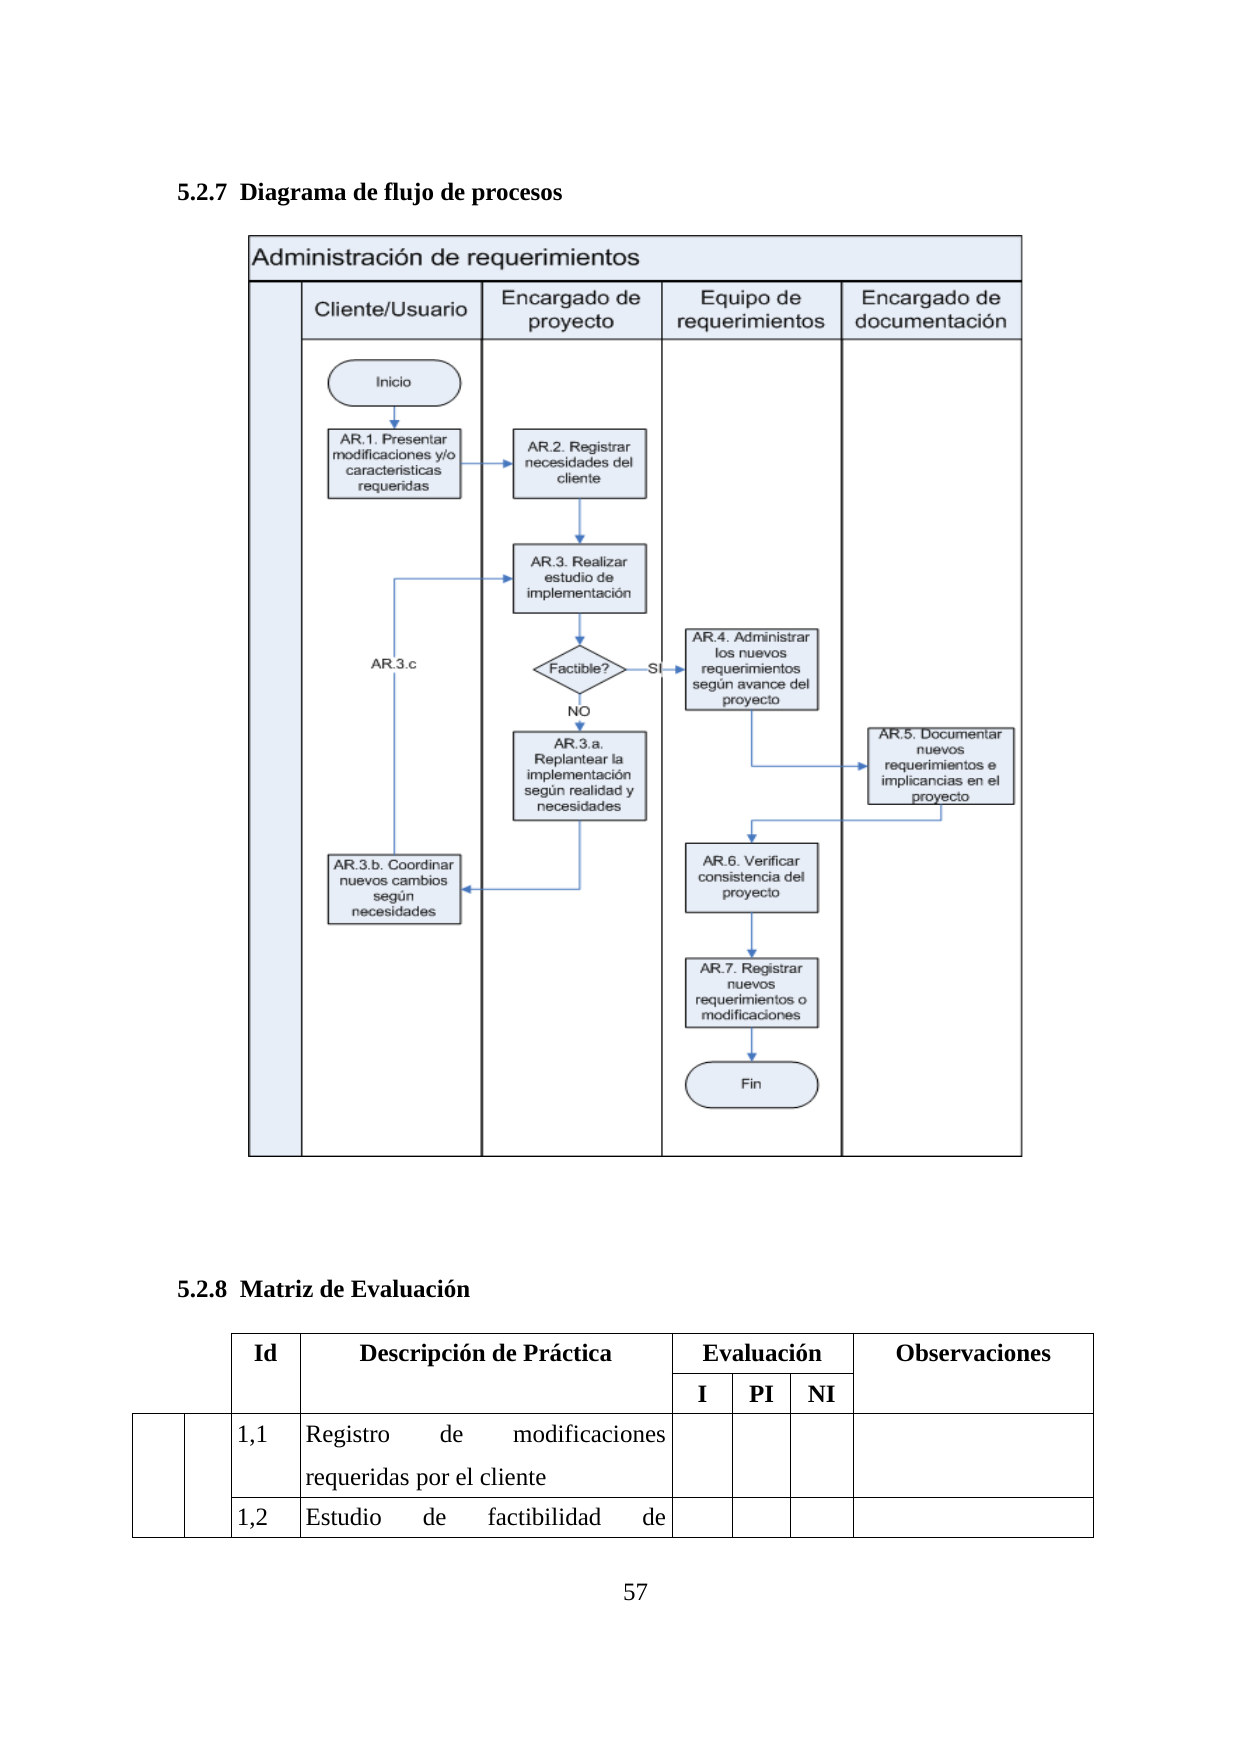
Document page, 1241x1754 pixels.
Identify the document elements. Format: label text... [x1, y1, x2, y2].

text 5.2.8 Matriz de Evaluación [177, 1274, 1093, 1303]
table_header [133, 1333, 184, 1413]
table_header [184, 1333, 231, 1413]
table_cell PI [733, 1374, 790, 1413]
table_cell [673, 1498, 732, 1537]
picture [248, 235, 1023, 1157]
table_cell 1,1 [232, 1414, 300, 1497]
table_cell [185, 1414, 231, 1537]
table_cell [791, 1498, 853, 1537]
table_cell Registro de modificaciones requeridas por el cliente [301, 1414, 672, 1497]
table_cell Estudio de factibilidad de [301, 1498, 672, 1537]
table_cell [854, 1414, 1093, 1497]
table_cell I [673, 1374, 732, 1413]
table_header Observaciones [854, 1334, 1093, 1413]
table_cell [733, 1414, 790, 1497]
list 5.2.7 Diagrama de flujo de procesos [177, 177, 1093, 206]
table_cell [133, 1414, 184, 1537]
table_cell [673, 1414, 732, 1497]
table_header Descripción de Práctica [301, 1334, 672, 1413]
table_header Evaluación [673, 1334, 853, 1373]
table_cell NI [791, 1374, 853, 1413]
table_header Id [232, 1334, 300, 1413]
table_cell [791, 1414, 853, 1497]
table_cell 1,2 [232, 1498, 300, 1537]
table_cell [854, 1498, 1093, 1537]
table_cell [733, 1498, 790, 1537]
